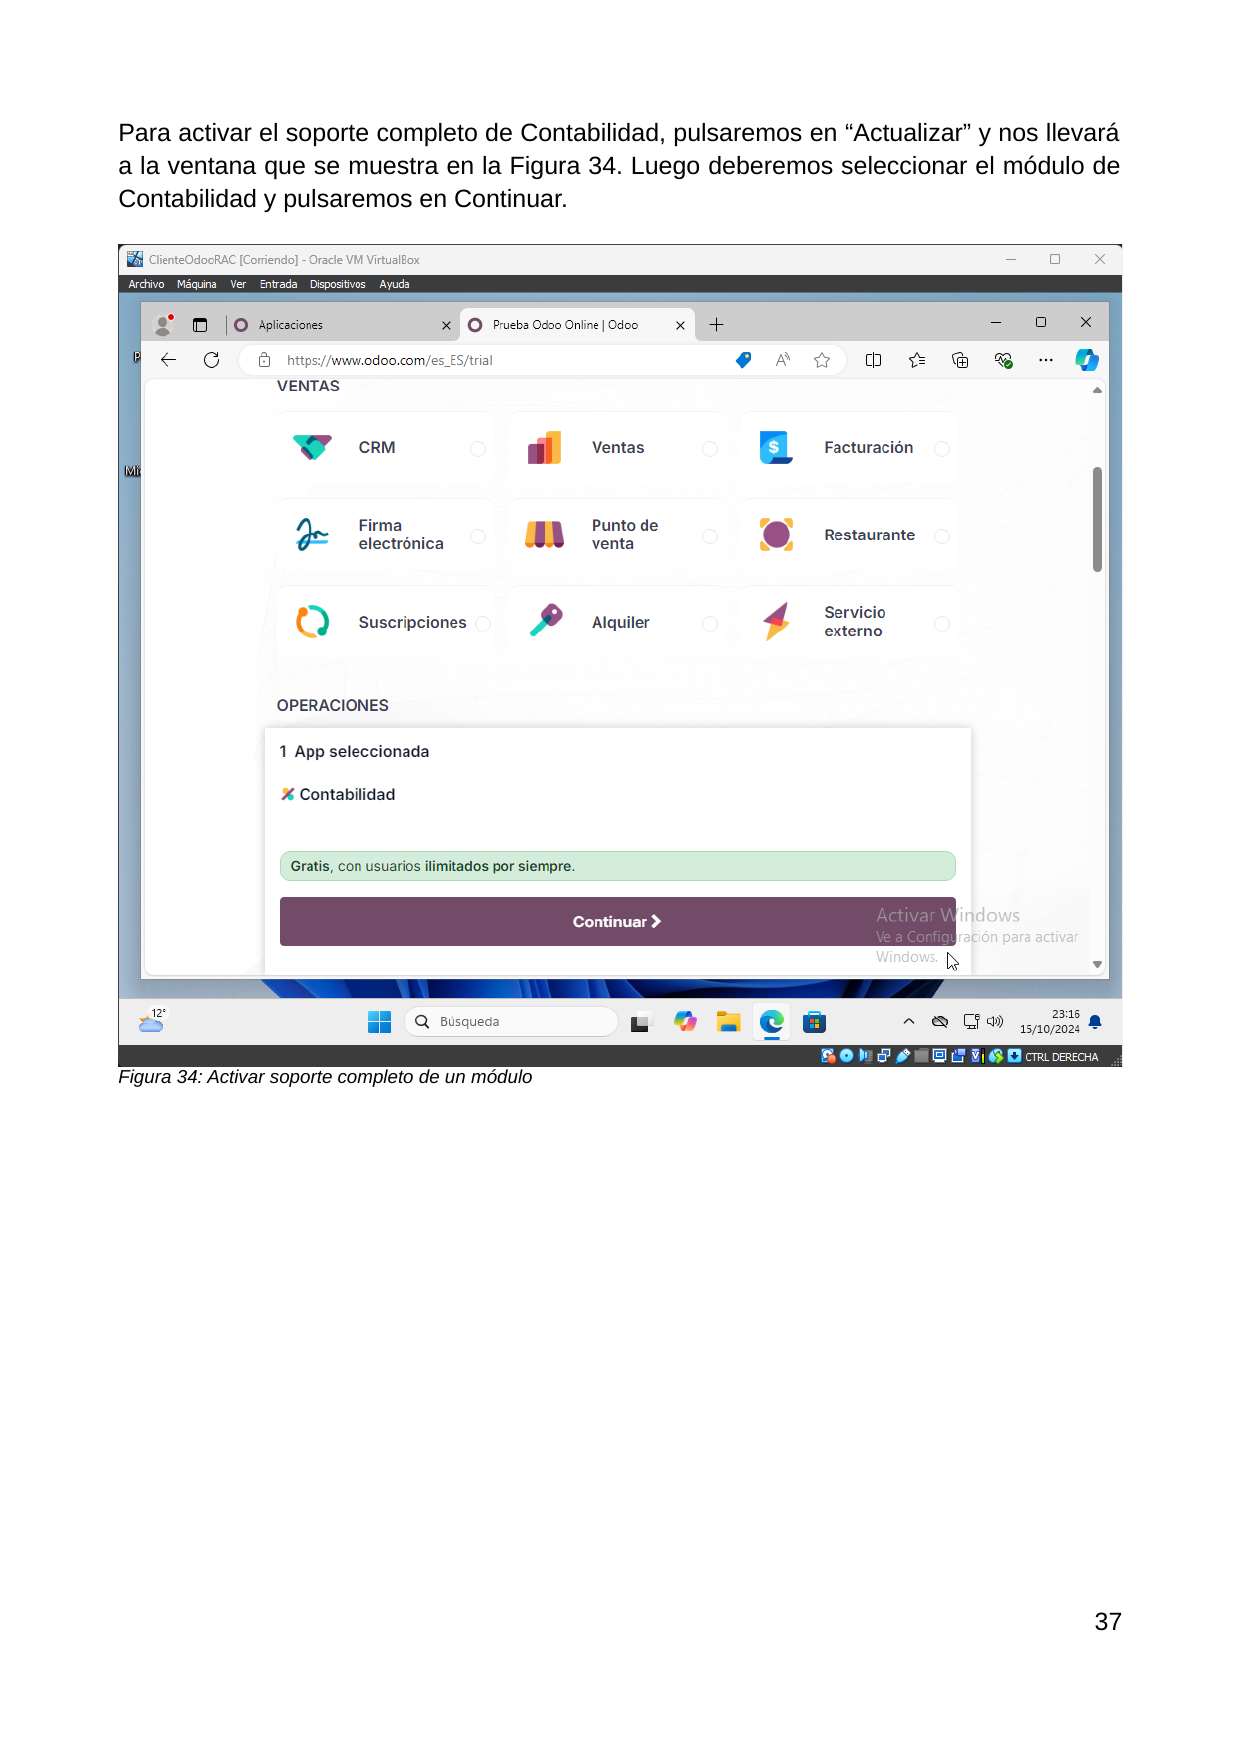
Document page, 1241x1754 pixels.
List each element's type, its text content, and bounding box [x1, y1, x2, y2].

text Para activar el soporte completo de Contabilidad, pulsaremos en “Actualizar” y nos llevará a la ventana que se muestra en la Figura 34. Luego deberemos seleccionar el módulo de Contabilidad y pulsaremos en Continuar. [118, 118, 1122, 213]
text Figura 34: Activar soporte completo de un módulo [118, 1067, 1122, 1088]
picture [118, 244, 1123, 1067]
